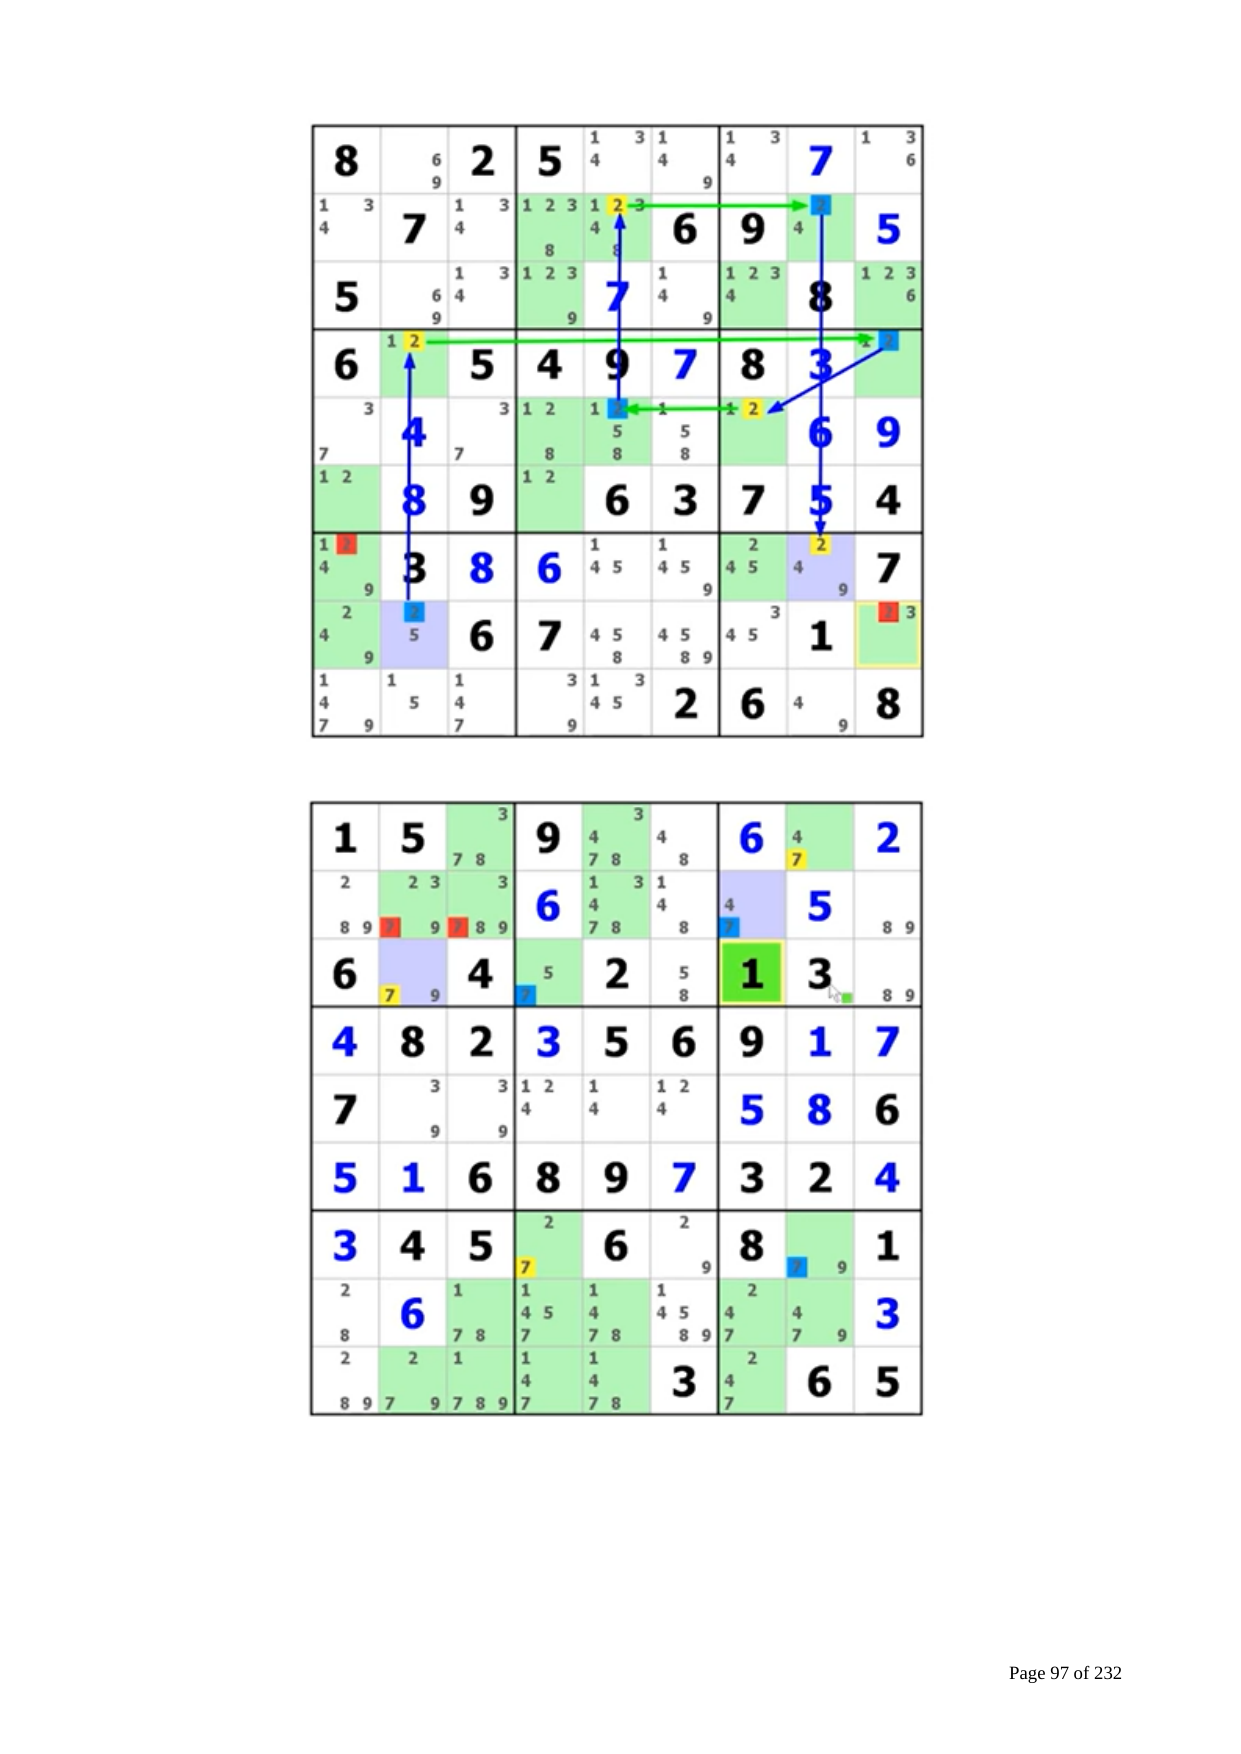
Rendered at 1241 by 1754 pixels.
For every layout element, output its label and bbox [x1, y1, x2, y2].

picture [306, 799, 934, 1420]
picture [306, 118, 935, 742]
